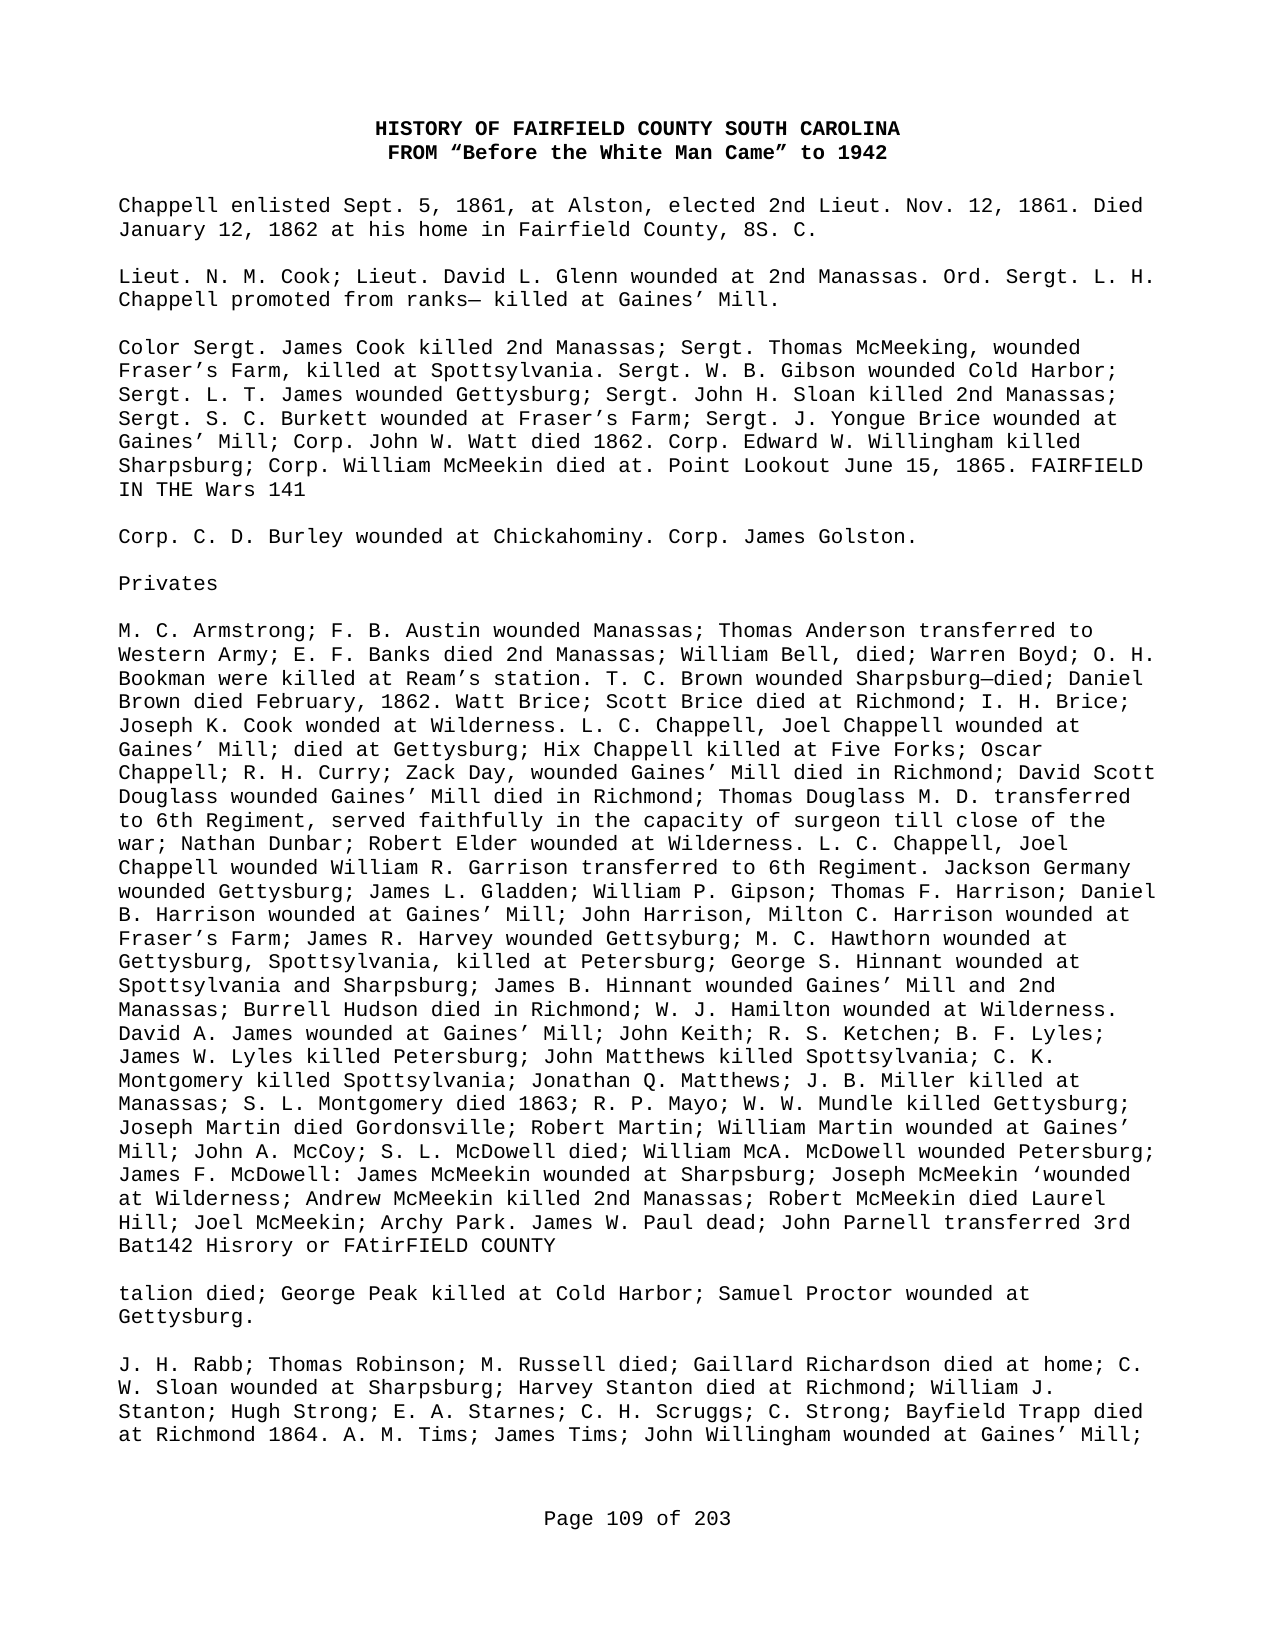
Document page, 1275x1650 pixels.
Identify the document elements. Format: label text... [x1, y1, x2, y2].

text Privates [118, 573, 1157, 597]
text talion died; George Peak killed at Cold Harbor; Samuel Proctor wounded at Gettysburg. [118, 1283, 1157, 1330]
text Chappell enlisted Sept. 5, 1861, at Alston, elected 2nd Lieut. Nov. 12, 1861. Died January 12, 1862 at his home in Fairfield County, 8S. C. [118, 195, 1157, 242]
text Corp. C. D. Burley wounded at Chickahominy. Corp. James Golston. [118, 526, 1157, 549]
text Lieut. N. M. Cook; Lieut. David L. Glenn wounded at 2nd Manassas. Ord. Sergt. L. H. Chappell promoted from ranks— killed at Gaines’ Mill. [118, 266, 1157, 313]
text J. H. Rabb; Thomas Robinson; M. Russell died; Gaillard Richardson died at home; C. W. Sloan wounded at Sharpsburg; Harvey Stanton died at Richmond; William J. Stanton; Hugh Strong; E. A. Starnes; C. H. Scruggs; C. Strong; Bayfield Trapp died at Richmond 1864. A. M. Tims; James Tims; John Willingham wounded at Gaines’ Mill; [118, 1353, 1157, 1448]
text Color Sergt. James Cook killed 2nd Manassas; Sergt. Thomas McMeeking, wounded Fraser’s Farm, killed at Spottsylvania. Sergt. W. B. Gibson wounded Cold Harbor; Sergt. L. T. James wounded Gettysburg; Sergt. John H. Sloan killed 2nd Manassas; Sergt. S. C. Burkett wounded at Fraser’s Farm; Sergt. J. Yongue Brice wounded at Gaines’ Mill; Corp. John W. Watt died 1862. Corp. Edward W. Willingham killed Sharpsburg; Corp. William McMeekin died at. Point Lookout June 15, 1865. FAIRFIELD IN THE Wars 141 [118, 337, 1157, 502]
text M. C. Armstrong; F. B. Austin wounded Manassas; Thomas Anderson transferred to Western Army; E. F. Banks died 2nd Manassas; William Bell, died; Warren Boyd; O. H. Bookman were killed at Ream’s station. T. C. Brown wounded Sharpsburg—died; Daniel Brown died February, 1862. Watt Brice; Scott Brice died at Richmond; I. H. Brice; Joseph K. Cook wonded at Wilderness. L. C. Chappell, Joel Chappell wounded at Gaines’ Mill; died at Gettysburg; Hix Chappell killed at Five Forks; Oscar Chappell; R. H. Curry; Zack Day, wounded Gaines’ Mill died in Richmond; David Scott Douglass wounded Gaines’ Mill died in Richmond; Thomas Douglass M. D. transferred to 6th Regiment, served faithfully in the capacity of surgeon till close of the war; Nathan Dunbar; Robert Elder wounded at Wilderness. L. C. Chappell, Joel Chappell wounded William R. Garrison transferred to 6th Regiment. Jackson Germany wounded Gettysburg; James L. Gladden; William P. Gipson; Thomas F. Harrison; Daniel B. Harrison wounded at Gaines’ Mill; John Harrison, Milton C. Harrison wounded at Fraser’s Farm; James R. Harvey wounded Gettsyburg; M. C. Hawthorn wounded at Gettysburg, Spottsylvania, killed at Petersburg; George S. Hinnant wounded at Spottsylvania and Sharpsburg; James B. Hinnant wounded Gaines’ Mill and 2nd Manassas; Burrell Hudson died in Richmond; W. J. Hamilton wounded at Wilderness. David A. James wounded at Gaines’ Mill; John Keith; R. S. Ketchen; B. F. Lyles; James W. Lyles killed Petersburg; John Matthews killed Spottsylvania; C. K. Montgomery killed Spottsylvania; Jonathan Q. Matthews; J. B. Miller killed at Manassas; S. L. Montgomery died 1863; R. P. Mayo; W. W. Mundle killed Gettysburg; Joseph Martin died Gordonsville; Robert Martin; William Martin wounded at Gaines’ Mill; John A. McCoy; S. L. McDowell died; William McA. McDowell wounded Petersburg; James F. McDowell: James McMeekin wounded at Sharpsburg; Joseph McMeekin ‘wounded at Wilderness; Andrew McMeekin killed 2nd Manassas; Robert McMeekin died Laurel Hill; Joel McMeekin; Archy Park. James W. Paul dead; John Parnell transferred 3rd Bat142 Hisrory or FAtirFIELD COUNTY [118, 621, 1157, 1259]
